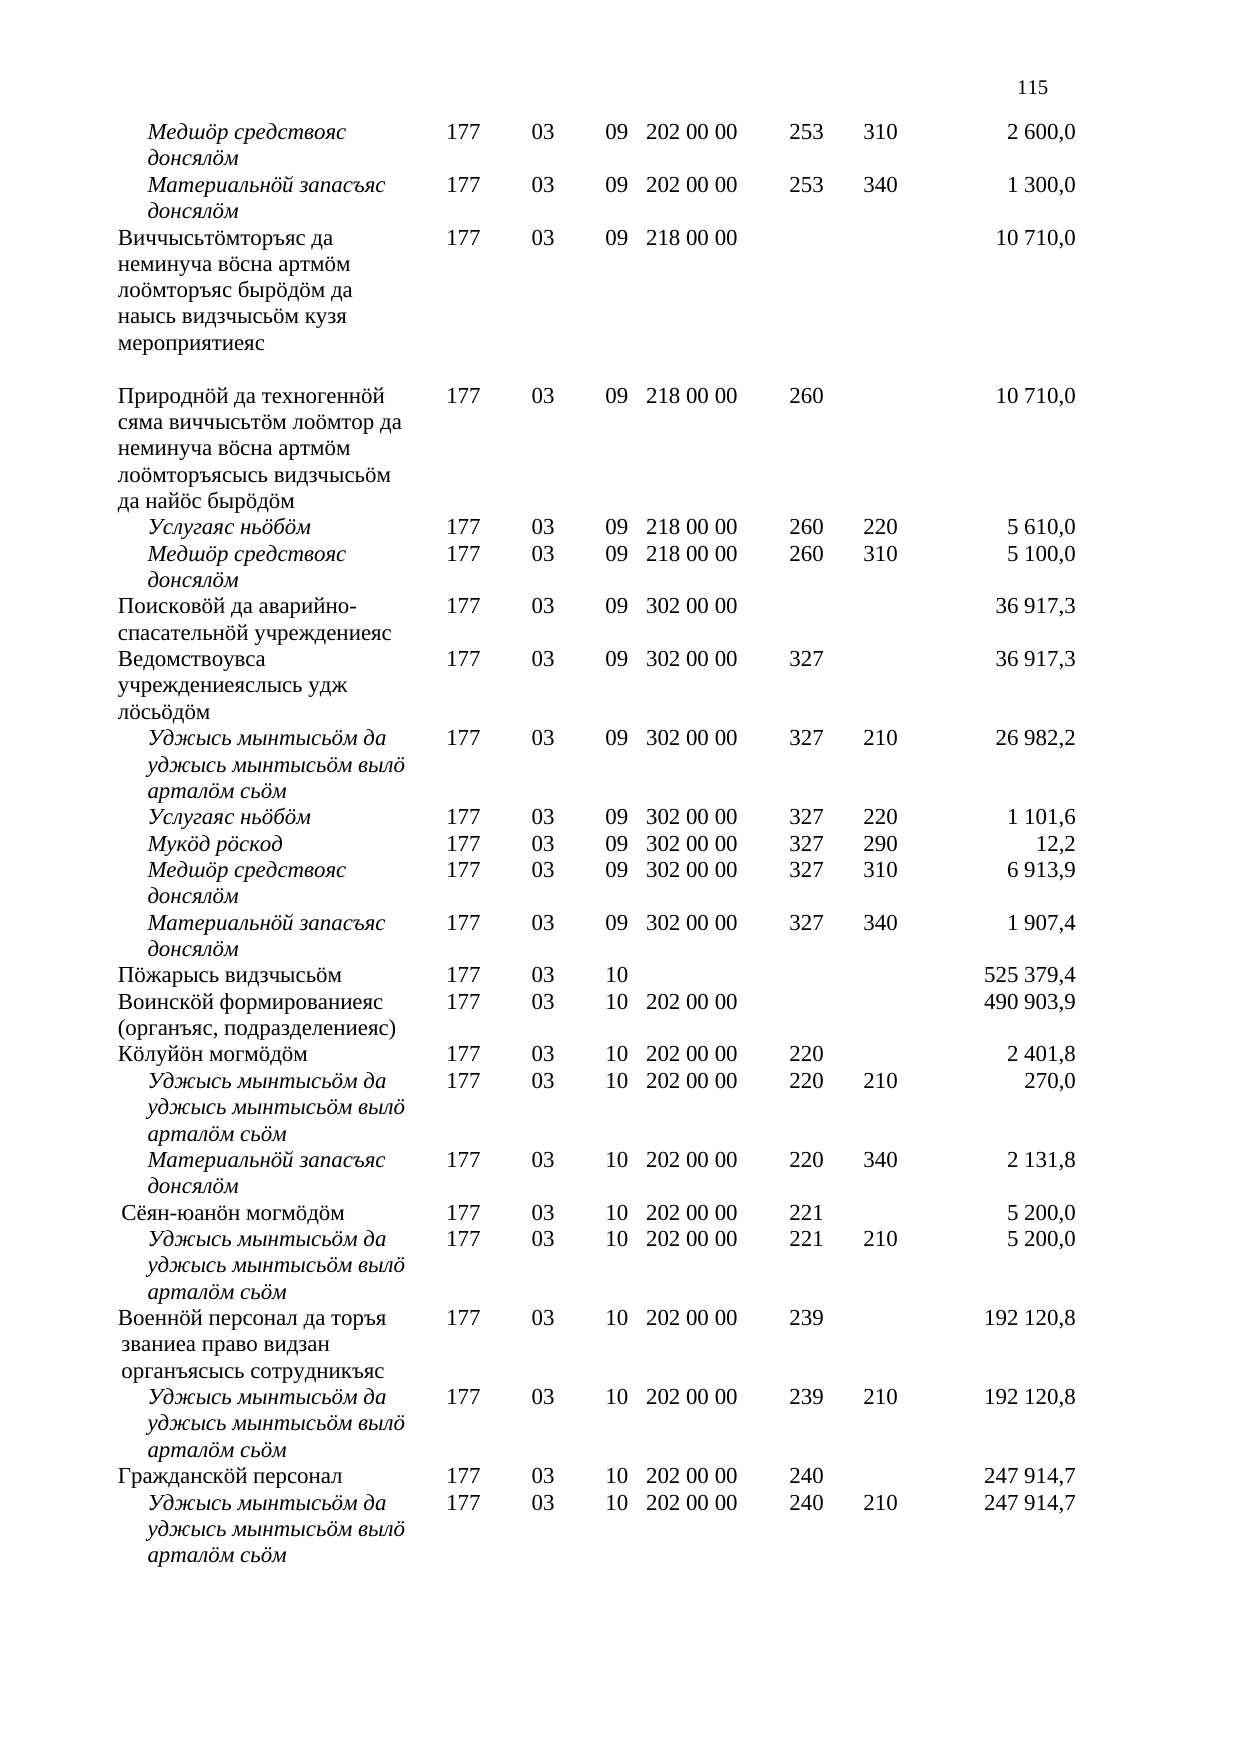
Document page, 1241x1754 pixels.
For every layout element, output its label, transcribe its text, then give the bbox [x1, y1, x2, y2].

table_cell Уджысь мынтысьöм да уджысь мынтысьöм вылö арталöм сьöм [109, 1225, 415, 1304]
table_cell 327 [770, 724, 832, 803]
table_cell 10 710,0 [906, 382, 1084, 513]
table_cell 03 [489, 171, 563, 223]
table_cell 490 903,9 [906, 988, 1084, 1041]
table_cell 218 00 00 [637, 514, 770, 540]
table_cell 210 [832, 724, 906, 803]
table_cell 03 [489, 856, 563, 909]
table_cell 09 [563, 803, 637, 830]
table_cell 218 00 00 [637, 224, 770, 382]
table_cell Уджысь мынтысьöм да уджысь мынтысьöм вылö арталöм сьöм [109, 1383, 415, 1462]
table_cell 310 [832, 540, 906, 592]
table_cell 03 [489, 1489, 563, 1568]
table_cell 09 [563, 830, 637, 856]
table_cell 6 913,9 [906, 856, 1084, 909]
table_cell 302 00 00 [637, 803, 770, 830]
table_cell 09 [563, 171, 637, 223]
table_cell 177 [415, 856, 489, 909]
table_cell 09 [563, 645, 637, 724]
table_cell 218 00 00 [637, 382, 770, 513]
table_cell 177 [415, 382, 489, 513]
table_cell 218 00 00 [637, 540, 770, 592]
table_cell 177 [415, 1146, 489, 1199]
table_cell 177 [415, 514, 489, 540]
table_cell 10 [563, 1146, 637, 1199]
table_cell 177 [415, 1041, 489, 1067]
table_cell 340 [832, 171, 906, 223]
table_cell 302 00 00 [637, 645, 770, 724]
table_cell 221 [770, 1199, 832, 1225]
table_cell Природнöй да техногеннöй сяма виччысьтöм лоöмтор да неминуча вöсна артмöм лоöмторъясысь видзчысьöм да найöс бырöдöм [109, 382, 415, 513]
table_cell 09 [563, 593, 637, 645]
table_cell 240 [770, 1462, 832, 1488]
table_cell 10 [563, 1462, 637, 1488]
table_cell [832, 645, 906, 724]
table_cell [770, 224, 832, 382]
table_cell 10 [563, 961, 637, 988]
table_cell 177 [415, 1067, 489, 1146]
table_cell 260 [770, 514, 832, 540]
table_cell 03 [489, 514, 563, 540]
table_cell 210 [832, 1067, 906, 1146]
table_cell 210 [832, 1489, 906, 1568]
table_cell 177 [415, 1489, 489, 1568]
table_cell 202 00 00 [637, 1146, 770, 1199]
table_cell 03 [489, 1067, 563, 1146]
table_cell 327 [770, 803, 832, 830]
table_cell 525 379,4 [906, 961, 1084, 988]
table_cell 10 [563, 988, 637, 1041]
table_cell 177 [415, 645, 489, 724]
table_cell 302 00 00 [637, 724, 770, 803]
table_cell 327 [770, 830, 832, 856]
table_cell 5 200,0 [906, 1225, 1084, 1304]
table_cell [832, 1041, 906, 1067]
table_cell 177 [415, 171, 489, 223]
table_cell 09 [563, 224, 637, 382]
table_cell 03 [489, 1199, 563, 1225]
table_cell [637, 961, 770, 988]
table_cell Медшöр средствояс донсялöм [109, 540, 415, 592]
table_cell 1 101,6 [906, 803, 1084, 830]
table_cell Материальнöй запасъяс донсялöм [109, 171, 415, 223]
table_cell 09 [563, 382, 637, 513]
table_cell 10 [563, 1041, 637, 1067]
table_cell 177 [415, 1225, 489, 1304]
table_cell 03 [489, 593, 563, 645]
table_cell 202 00 00 [637, 1041, 770, 1067]
table_cell 202 00 00 [637, 1489, 770, 1568]
table_cell 177 [415, 724, 489, 803]
table_cell 220 [832, 803, 906, 830]
table_cell 177 [415, 224, 489, 382]
table_cell [832, 224, 906, 382]
table_cell 260 [770, 382, 832, 513]
table_cell 202 00 00 [637, 1225, 770, 1304]
table_cell 340 [832, 909, 906, 961]
table_cell 260 [770, 540, 832, 592]
table_cell 03 [489, 1225, 563, 1304]
table_cell Военнöй персонал да торъя званиеа право видзан органъясысь сотрудникъяс [109, 1304, 415, 1383]
table_cell 177 [415, 1199, 489, 1225]
table_cell 302 00 00 [637, 909, 770, 961]
table_cell 327 [770, 856, 832, 909]
table_cell 09 [563, 724, 637, 803]
table_cell 177 [415, 1462, 489, 1488]
table_cell 03 [489, 1146, 563, 1199]
table_cell 36 917,3 [906, 645, 1084, 724]
table_cell [770, 593, 832, 645]
table_cell 202 00 00 [637, 1067, 770, 1146]
table_cell Сёян-юанöн могмöдöм [109, 1199, 415, 1225]
table_cell 192 120,8 [906, 1304, 1084, 1383]
table_cell 290 [832, 830, 906, 856]
table_cell 03 [489, 961, 563, 988]
table_cell 09 [563, 540, 637, 592]
table_cell 340 [832, 1146, 906, 1199]
table_cell 03 [489, 803, 563, 830]
table_cell 03 [489, 1383, 563, 1462]
table_cell 10 710,0 [906, 224, 1084, 382]
table_cell 5 610,0 [906, 514, 1084, 540]
table_cell 202 00 00 [637, 1304, 770, 1383]
table_cell 26 982,2 [906, 724, 1084, 803]
table_cell 09 [563, 118, 637, 171]
table_cell 1 907,4 [906, 909, 1084, 961]
table_cell Услугаяс ньöбöм [109, 803, 415, 830]
table_cell 210 [832, 1225, 906, 1304]
table_cell 177 [415, 988, 489, 1041]
table_cell 177 [415, 118, 489, 171]
table_cell 177 [415, 961, 489, 988]
table_cell 202 00 00 [637, 988, 770, 1041]
table_cell 03 [489, 1304, 563, 1383]
table_cell 310 [832, 856, 906, 909]
table_cell [832, 1304, 906, 1383]
table_cell 12,2 [906, 830, 1084, 856]
table_cell [832, 988, 906, 1041]
table_cell 10 [563, 1304, 637, 1383]
table_cell 220 [770, 1041, 832, 1067]
table_cell [770, 988, 832, 1041]
table_cell 177 [415, 1383, 489, 1462]
table_cell 220 [832, 514, 906, 540]
table_cell 09 [563, 909, 637, 961]
table_cell 03 [489, 118, 563, 171]
table_cell 177 [415, 540, 489, 592]
table_cell 192 120,8 [906, 1383, 1084, 1462]
table_cell 2 401,8 [906, 1041, 1084, 1067]
table_cell 10 [563, 1067, 637, 1146]
table_cell Мукöд рöскод [109, 830, 415, 856]
table_cell Ведомствоувса учреждениеяслысь удж лöсьöдöм [109, 645, 415, 724]
table_cell 2 131,8 [906, 1146, 1084, 1199]
table_cell Уджысь мынтысьöм да уджысь мынтысьöм вылö арталöм сьöм [109, 1067, 415, 1146]
table_cell 247 914,7 [906, 1489, 1084, 1568]
table_cell Виччысьтöмторъяс да неминуча вöсна артмöм лоöмторъяс бырöдöм да наысь видзчысьöм кузя мероприятиеяс [109, 224, 415, 382]
table_cell [832, 1199, 906, 1225]
table_cell Кöлуйöн могмöдöм [109, 1041, 415, 1067]
table_cell 1 300,0 [906, 171, 1084, 223]
table_cell 220 [770, 1067, 832, 1146]
table_cell [832, 382, 906, 513]
table_cell 310 [832, 118, 906, 171]
table_cell 03 [489, 224, 563, 382]
table_cell 10 [563, 1383, 637, 1462]
table_cell Медшöр средствояс донсялöм [109, 856, 415, 909]
table_cell 36 917,3 [906, 593, 1084, 645]
table_cell 327 [770, 909, 832, 961]
table_cell 239 [770, 1383, 832, 1462]
table_cell 302 00 00 [637, 593, 770, 645]
table_cell Воинскöй формированиеяс (органъяс, подразделениеяс) [109, 988, 415, 1041]
table_cell 253 [770, 171, 832, 223]
table_cell 03 [489, 909, 563, 961]
table_cell 09 [563, 856, 637, 909]
table_cell 270,0 [906, 1067, 1084, 1146]
table_cell 202 00 00 [637, 118, 770, 171]
table_cell 202 00 00 [637, 1462, 770, 1488]
table_cell 10 [563, 1489, 637, 1568]
table_cell Гражданскöй персонал [109, 1462, 415, 1488]
table_cell [832, 1462, 906, 1488]
table_cell 302 00 00 [637, 856, 770, 909]
table_cell 221 [770, 1225, 832, 1304]
table_cell 03 [489, 1462, 563, 1488]
table_cell 202 00 00 [637, 1199, 770, 1225]
table_cell 239 [770, 1304, 832, 1383]
table_cell 240 [770, 1489, 832, 1568]
table_cell 5 100,0 [906, 540, 1084, 592]
table_cell 327 [770, 645, 832, 724]
table_cell 253 [770, 118, 832, 171]
table_cell 03 [489, 382, 563, 513]
table_cell 177 [415, 803, 489, 830]
table_cell 10 [563, 1225, 637, 1304]
table_cell 03 [489, 540, 563, 592]
table_cell 03 [489, 724, 563, 803]
table_cell Материальнöй запасъяс донсялöм [109, 1146, 415, 1199]
table_cell 302 00 00 [637, 830, 770, 856]
table_cell 03 [489, 830, 563, 856]
table_cell 09 [563, 514, 637, 540]
table_cell 10 [563, 1199, 637, 1225]
table_cell 177 [415, 593, 489, 645]
table_cell [832, 593, 906, 645]
table_cell 5 200,0 [906, 1199, 1084, 1225]
table_cell 177 [415, 909, 489, 961]
table_cell 03 [489, 645, 563, 724]
table_cell 03 [489, 988, 563, 1041]
table_cell 177 [415, 1304, 489, 1383]
table_cell [770, 961, 832, 988]
table_cell Пöжарысь видзчысьöм [109, 961, 415, 988]
table_cell [832, 961, 906, 988]
table_cell Уджысь мынтысьöм да уджысь мынтысьöм вылö арталöм сьöм [109, 724, 415, 803]
table_cell Услугаяс ньöбöм [109, 514, 415, 540]
table_cell 177 [415, 830, 489, 856]
table_cell 2 600,0 [906, 118, 1084, 171]
table_cell 202 00 00 [637, 1383, 770, 1462]
table_cell Материальнöй запасъяс донсялöм [109, 909, 415, 961]
table_cell 220 [770, 1146, 832, 1199]
table_cell 03 [489, 1041, 563, 1067]
table_cell Уджысь мынтысьöм да уджысь мынтысьöм вылö арталöм сьöм [109, 1489, 415, 1568]
table_cell Поисковöй да аварийно-спасательнöй учреждениеяс [109, 593, 415, 645]
table_cell 202 00 00 [637, 171, 770, 223]
table_cell Медшöр средствояс донсялöм [109, 118, 415, 171]
table_cell 247 914,7 [906, 1462, 1084, 1488]
table_cell 210 [832, 1383, 906, 1462]
